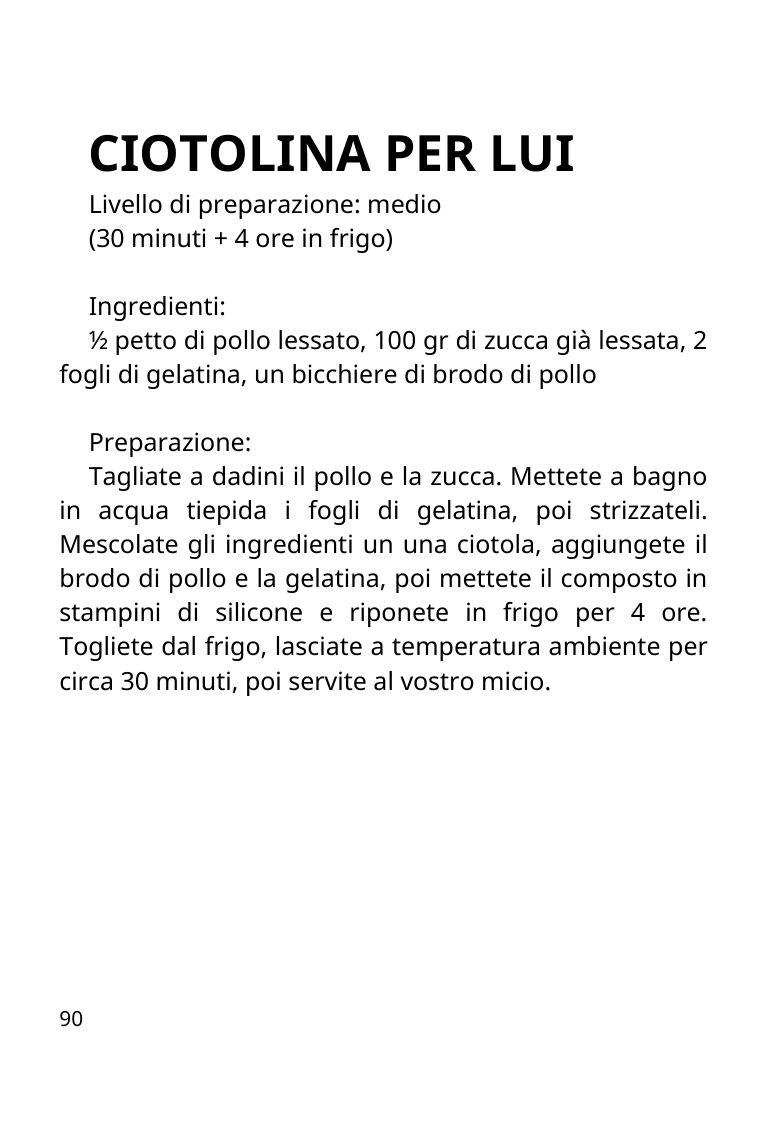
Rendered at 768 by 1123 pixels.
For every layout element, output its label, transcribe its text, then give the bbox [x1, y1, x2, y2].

text (30 minuti + 4 ore in frigo) [59, 220, 709, 254]
text Preparazione: [59, 425, 709, 459]
text Livello di preparazione: medio [59, 186, 709, 220]
text ½ petto di pollo lessato, 100 gr di zucca già lessata, 2 fogli di gelatina, un bicchiere di brodo di pollo [59, 322, 709, 391]
text Tagliate a dadini il pollo e la zucca. Mettete a bagno in acqua tiepida i fogli di gelatina, poi strizzateli. Mescolate gli ingredienti un una ciotola, aggiungete il brodo di pollo e la gelatina, poi mettete il composto in stampini di silicone e riponete in frigo per 4 ore. Togliete dal frigo, lasciate a temperatura ambiente per circa 30 minuti, poi servite al vostro micio. [59, 459, 709, 697]
text Ingredienti: [59, 288, 709, 322]
subtitle CIOTOLINA PER LUI [59, 118, 709, 186]
